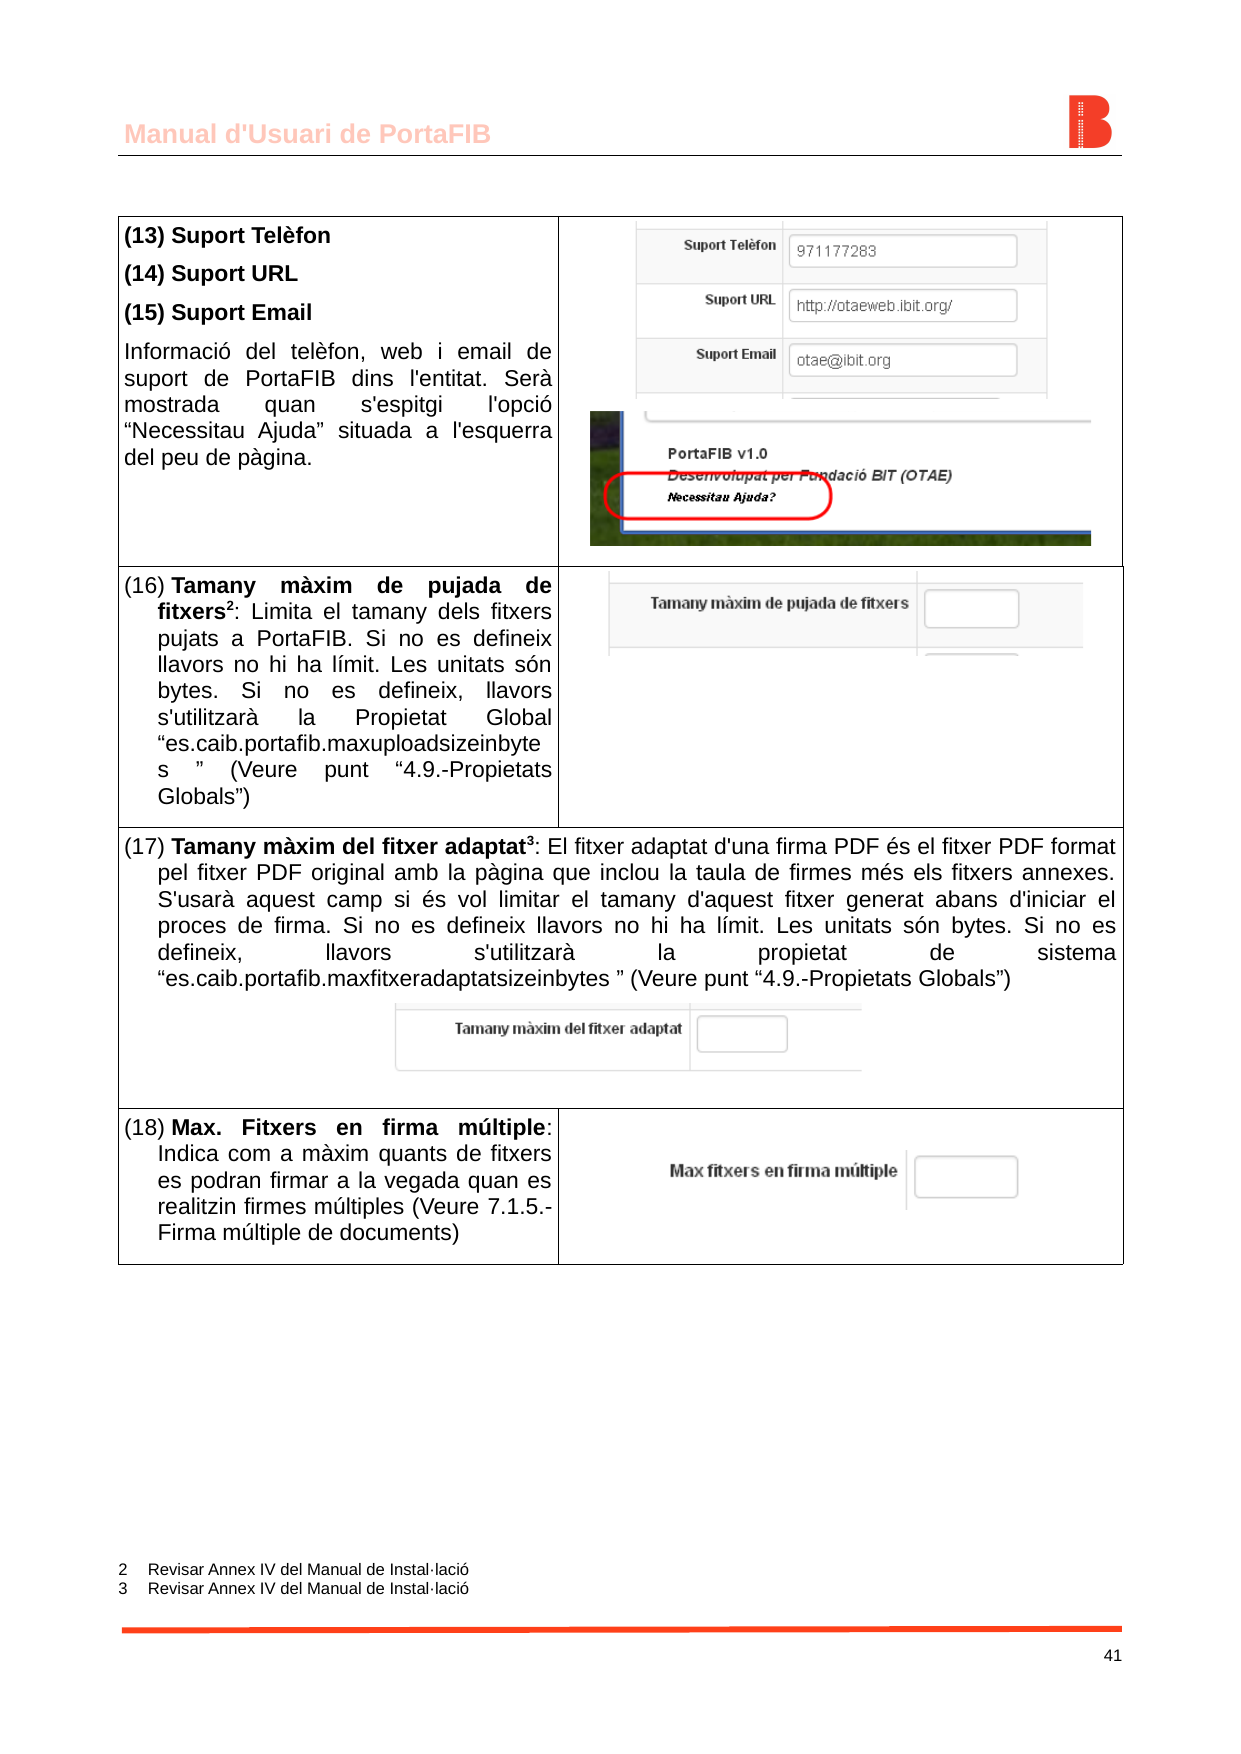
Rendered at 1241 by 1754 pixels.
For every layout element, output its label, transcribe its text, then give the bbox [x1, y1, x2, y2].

picture [379, 1003, 862, 1090]
picture [589, 411, 1092, 546]
picture [654, 1150, 1027, 1210]
table_header Tamany màxim de pujada de fitxers: Limita el tamany dels fitxers pujats a PortaFIB. Si no es defineix llavors no hi ha límit. Les unitats són bytes. Si no es defineix, llavors s'utilitzarà la Propietat Global “es.caib.portafib.maxuploadsizeinbytes ” (Veure punt “4.9Propietats Globals”) [119, 567, 558, 827]
picture [597, 571, 1084, 656]
table_cell Tamany màxim del fitxer adaptat: El fitxer adaptat d'una firma PDF és el fitxer PDF format pel fitxer PDF original amb la pàgina que inclou la taula de firmes més els fitxers annexes. S'usarà aquest camp si és vol limitar el tamany d'aquest fitxer generat abans d'iniciar el proces de firma. Si no es defineix llavors no hi ha límit. Les unitats són bytes. Si no es defineix, llavors s'utilitzarà la propietat de sistema “es.caib.portafib.maxfitxeradaptatsizeinbytes ” (Veure punt “4.9Propietats Globals”) [119, 828, 1123, 1108]
table_cell Max. Fitxers en firma múltiple: Indica com a màxim quants de fitxers es podran firmar a la vegada quan es realitzin firmes múltiples (Veure 7.1.5Firma múltiple de documents) [119, 1109, 558, 1264]
table_header [559, 567, 1123, 827]
table_cell [559, 1109, 1123, 1264]
picture [628, 221, 1052, 399]
table_cell [559, 217, 1122, 566]
picture [1063, 94, 1117, 150]
table_cell Suport Telèfon Suport URL Suport Email Informació del telèfon, web i email de suport de PortaFIB dins l'entitat. Serà mostrada quan s'espitgi l'opció “Necessitau Ajuda” situada a l'esquerra del peu de pàgina. [119, 217, 558, 566]
